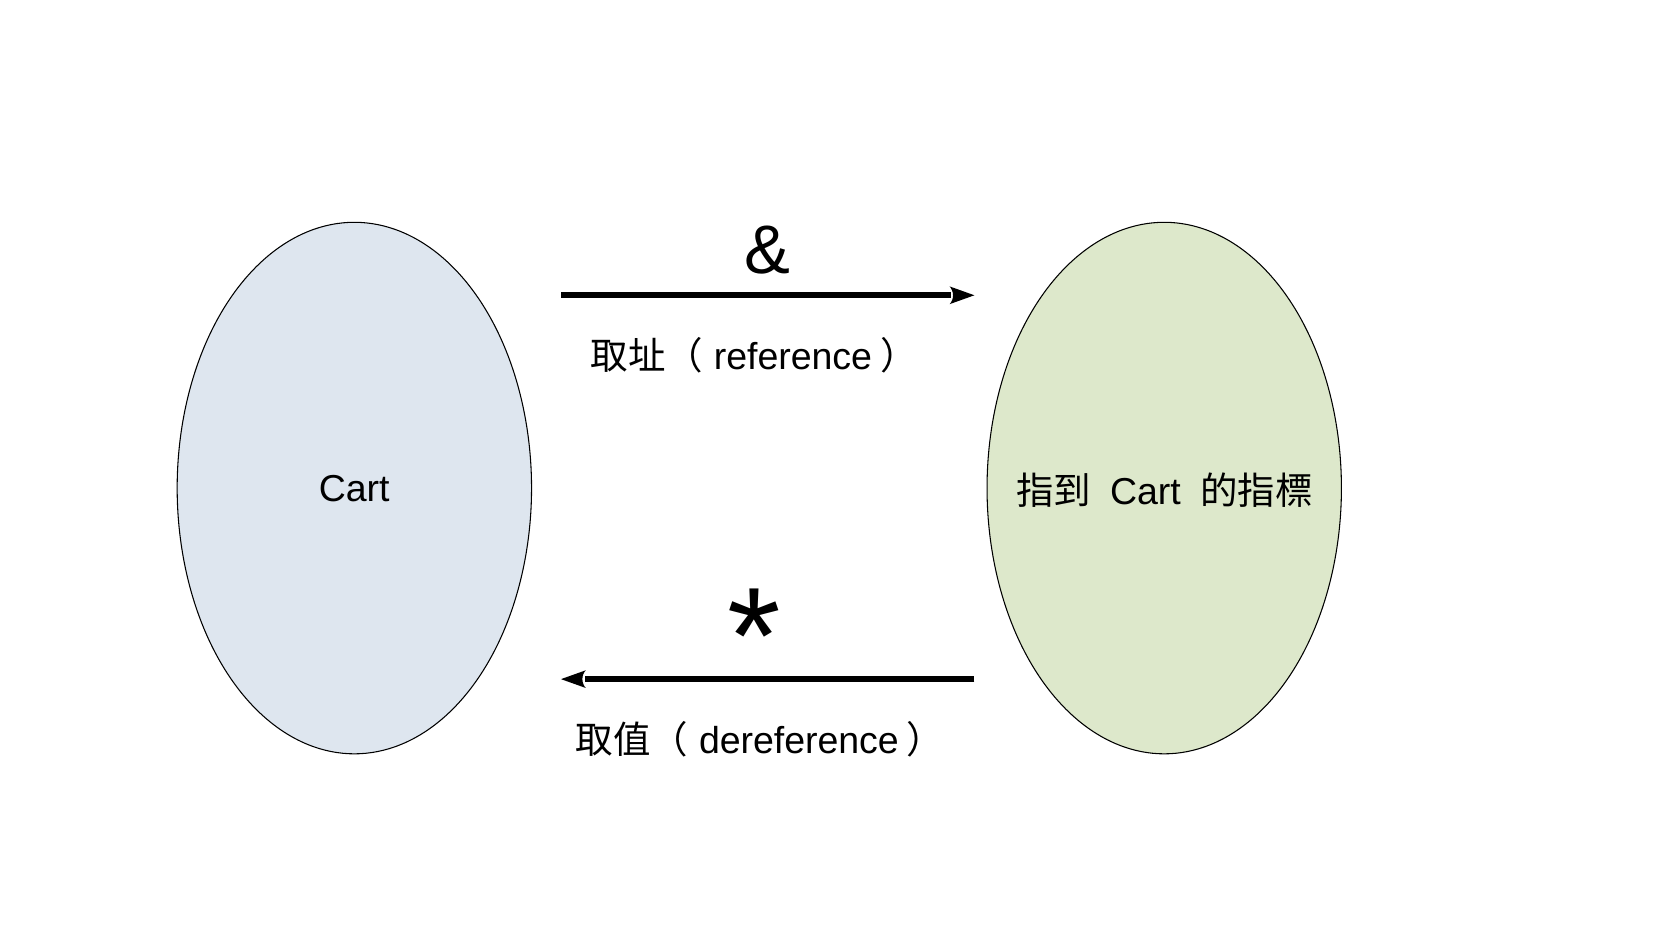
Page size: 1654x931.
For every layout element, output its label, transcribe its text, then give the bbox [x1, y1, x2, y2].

text_box & [730, 203, 806, 296]
text_box 指到 Cart 的指標 [987, 222, 1342, 754]
text_box Cart [177, 222, 532, 754]
text_box 取址（reference） [575, 318, 960, 384]
text_box 取值（dereference） [561, 702, 975, 768]
text_box * [712, 551, 823, 702]
